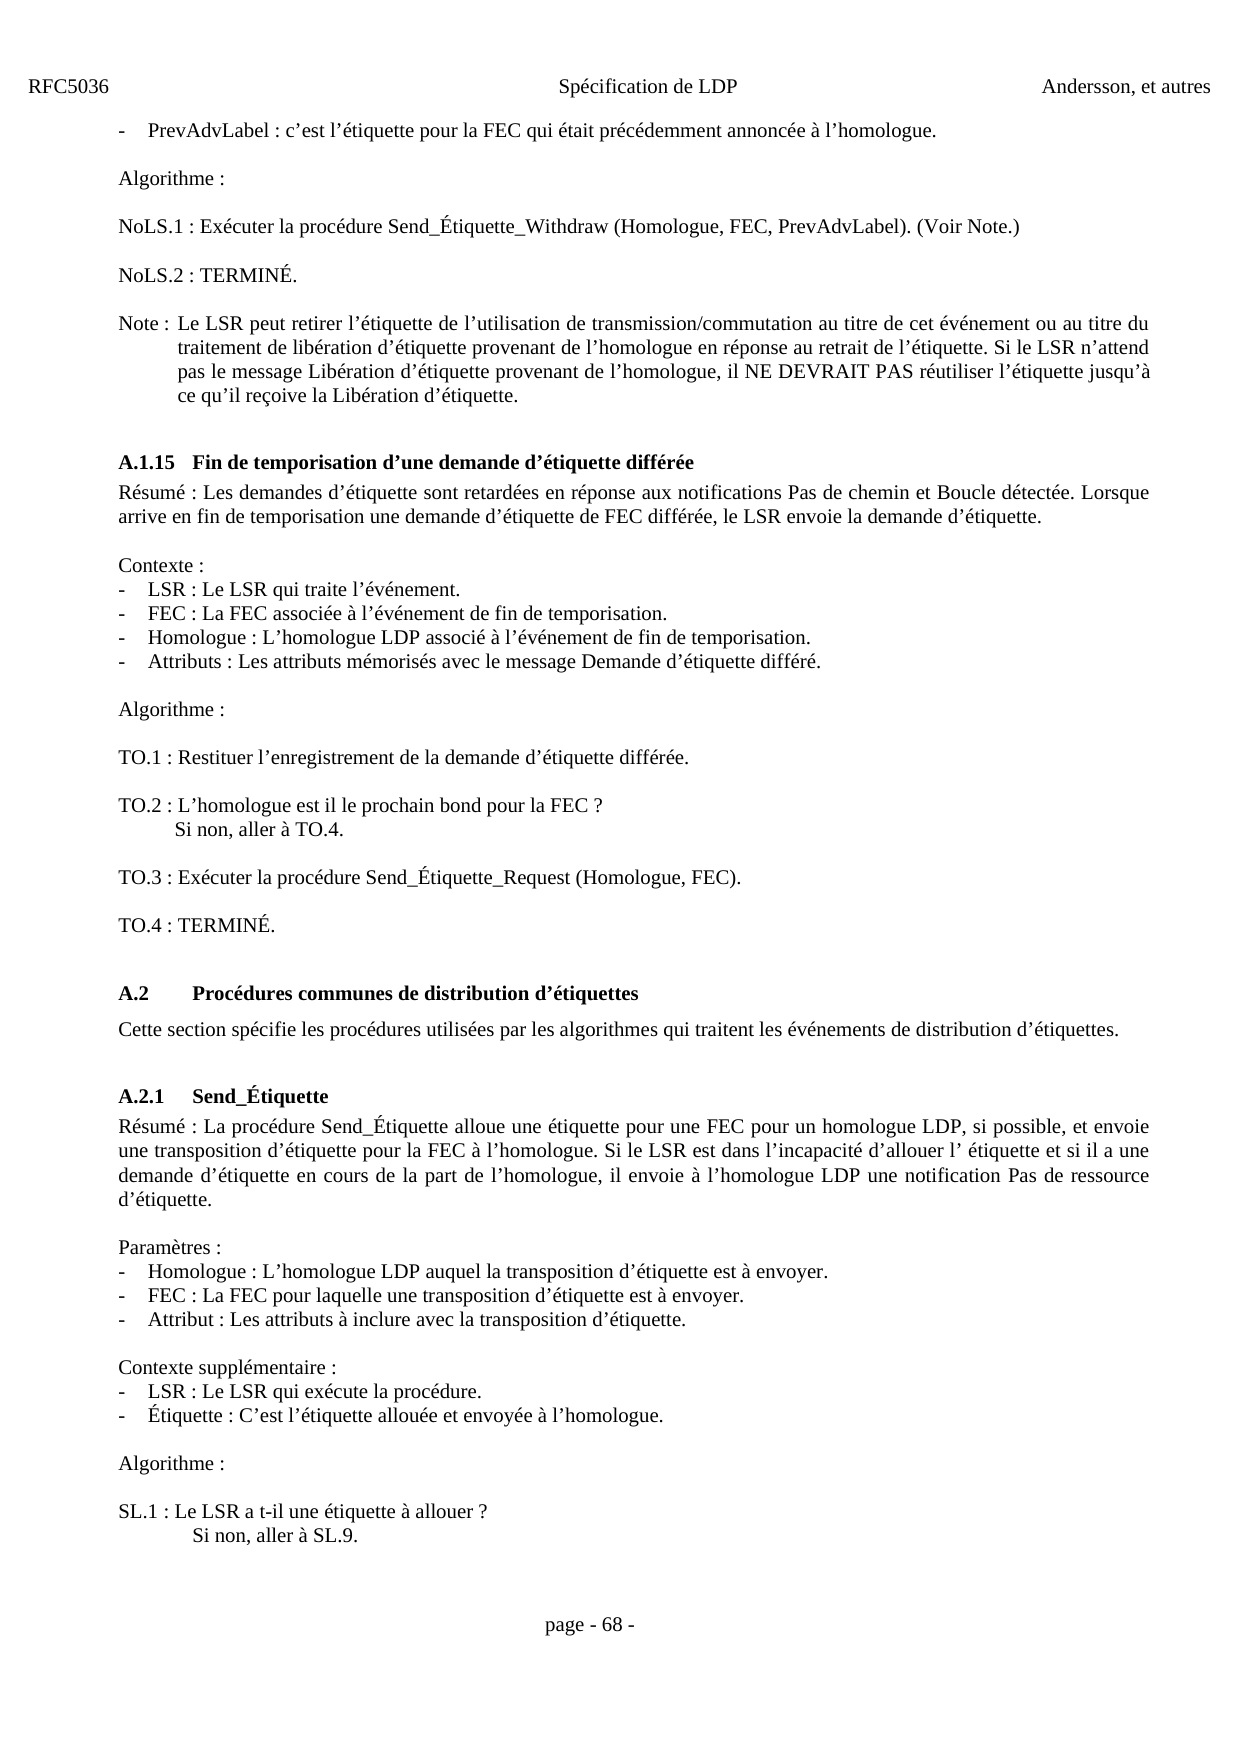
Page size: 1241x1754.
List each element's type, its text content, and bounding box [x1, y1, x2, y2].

text Paramètres : [118, 1235, 1152, 1259]
text NoLS.2 : TERMINÉ. [118, 262, 1152, 287]
subtitle A.1.15 Fin de temporisation d’une demande d’étiquette différée [118, 450, 1152, 474]
text - FEC : La FEC pour laquelle une transposition d’étiquette est à envoyer. [118, 1283, 1152, 1307]
text Algorithme : [118, 1451, 1152, 1475]
text TO.2 : L’homologue est il le prochain bond pour la FEC ? [118, 793, 1152, 817]
text Résumé : La procédure Send_Étiquette alloue une étiquette pour une FEC pour un homologue LDP, si possible, et envoie une transposition d’étiquette pour la FEC à l’homologue. Si le LSR est dans l’incapacité d’allouer l’ étiquette et si il a une demande d’étiquette en cours de la part de l’homologue, il envoie à l’homologue LDP une notification Pas de ressource d’étiquette. [118, 1114, 1152, 1211]
text - LSR : Le LSR qui exécute la procédure. [118, 1379, 1152, 1403]
subtitle A.2.1 Send_Étiquette [118, 1084, 1152, 1108]
text Cette section spécifie les procédures utilisées par les algorithmes qui traitent les événements de distribution d’étiquettes. [118, 1017, 1152, 1041]
text - Homologue : L’homologue LDP auquel la transposition d’étiquette est à envoyer. [118, 1259, 1152, 1283]
text TO.4 : TERMINÉ. [118, 913, 1152, 937]
text Si non, aller à TO.4. [118, 817, 1152, 841]
subtitle A.2 Procédures communes de distribution d’étiquettes [118, 980, 1152, 1004]
text NoLS.1 : Exécuter la procédure Send_Étiquette_Withdraw (Homologue, FEC, PrevAdvLabel). (Voir Note.) [118, 214, 1152, 238]
text Algorithme : [118, 166, 1152, 190]
text TO.3 : Exécuter la procédure Send_Étiquette_Request (Homologue, FEC). [118, 865, 1152, 889]
text - Attribut : Les attributs à inclure avec la transposition d’étiquette. [118, 1307, 1152, 1331]
text Algorithme : [118, 697, 1152, 721]
text - FEC : La FEC associée à l’événement de fin de temporisation. [118, 601, 1152, 625]
text - PrevAdvLabel : c’est l’étiquette pour la FEC qui était précédemment annoncée à l’homologue. [118, 118, 1152, 142]
text - Attributs : Les attributs mémorisés avec le message Demande d’étiquette différé. [118, 649, 1152, 673]
text - Étiquette : C’est l’étiquette allouée et envoyée à l’homologue. [118, 1403, 1152, 1427]
text Contexte supplémentaire : [118, 1355, 1152, 1379]
text SL.1 : Le LSR a t-il une étiquette à allouer ? [118, 1499, 1152, 1523]
text Note : Le LSR peut retirer l’étiquette de l’utilisation de transmission/commutation au titre de cet événement ou au titre du traitement de libération d’étiquette provenant de l’homologue en réponse au retrait de l’étiquette. Si le LSR n’attend pas le message Libération d’étiquette provenant de l’homologue, il NE DEVRAIT PAS réutiliser l’étiquette jusqu’à ce qu’il reçoive la Libération d’étiquette. [118, 311, 1152, 407]
text Contexte : [118, 552, 1152, 577]
text - LSR : Le LSR qui traite l’événement. [118, 577, 1152, 601]
text - Homologue : L’homologue LDP associé à l’événement de fin de temporisation. [118, 625, 1152, 649]
text TO.1 : Restituer l’enregistrement de la demande d’étiquette différée. [118, 745, 1152, 769]
text Si non, aller à SL.9. [118, 1523, 1152, 1547]
text Résumé : Les demandes d’étiquette sont retardées en réponse aux notifications Pas de chemin et Boucle détectée. Lorsque arrive en fin de temporisation une demande d’étiquette de FEC différée, le LSR envoie la demande d’étiquette. [118, 480, 1152, 528]
